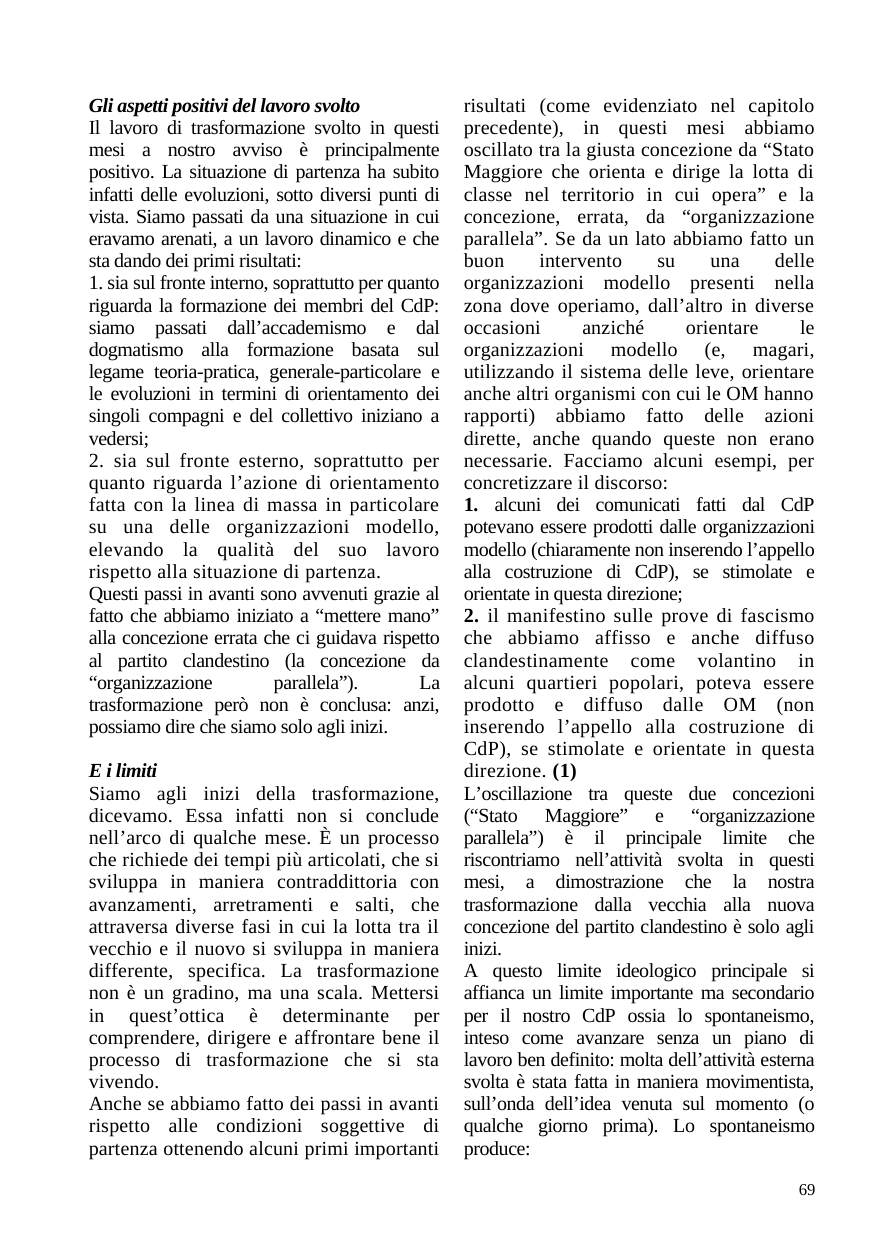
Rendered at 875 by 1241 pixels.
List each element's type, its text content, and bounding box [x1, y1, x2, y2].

text E i limiti [88, 760, 440, 782]
text 1. alcuni dei comunicati fatti dal CdP potevano essere prodotti dalle organizzazioni modello (chiaramente non inserendo l’appello alla costruzione di CdP), se stimolate e orientate in questa direzione; [463, 494, 815, 605]
text 1. sia sul fronte interno, soprattutto per quanto riguarda la formazione dei membri del CdP: siamo passati dall’accademismo e dal dogmatismo alla formazione basata sul legame teoria-pratica, generale-particolare e le evoluzioni in termini di orientamento dei singoli compagni e del collettivo iniziano a vedersi; [88, 272, 440, 449]
text A questo limite ideologico principale si affianca un limite importante ma secondario per il nostro CdP ossia lo spontaneismo, inteso come avanzare senza un piano di lavoro ben definito: molta dell’attività esterna svolta è stata fatta in maniera movimentista, sull’onda dell’idea venuta sul momento (o qualche giorno prima). Lo spontaneismo produce: [463, 960, 815, 1159]
text 2. il manifestino sulle prove di fascismo che abbiamo affisso e anche diffuso clandestinamente come volantino in alcuni quartieri popolari, poteva essere prodotto e diffuso dalle OM (non inserendo l’appello alla costruzione di CdP), se stimolate e orientate in questa direzione. (1) [463, 605, 815, 782]
text Anche se abbiamo fatto dei passi in avanti rispetto alle condizioni soggettive di partenza ottenendo alcuni primi importanti [88, 1093, 440, 1159]
text Gli aspetti positivi del lavoro svolto [88, 94, 440, 117]
text risultati (come evidenziato nel capitolo precedente), in questi mesi abbiamo oscillato tra la giusta concezione da “Stato Maggiore che orienta e dirige la lotta di classe nel territorio in cui opera” e la concezione, errata, da “organizzazione parallela”. Se da un lato abbiamo fatto un buon intervento su una delle organizzazioni modello presenti nella zona dove operiamo, dall’altro in diverse occasioni anziché orientare le organizzazioni modello (e, magari, utilizzando il sistema delle leve, orientare anche altri organismi con cui le OM hanno rapporti) abbiamo fatto delle azioni dirette, anche quando queste non erano necessarie. Facciamo alcuni esempi, per concretizzare il discorso: [463, 94, 815, 494]
text Questi passi in avanti sono avvenuti grazie al fatto che abbiamo iniziato a “mettere mano” alla concezione errata che ci guidava rispetto al partito clandestino (la concezione da “organizzazione parallela”). La trasformazione però non è conclusa: anzi, possiamo dire che siamo solo agli inizi. [88, 583, 440, 738]
text 2. sia sul fronte esterno, soprattutto per quanto riguarda l’azione di orientamento fatta con la linea di massa in particolare su una delle organizzazioni modello, elevando la qualità del suo lavoro rispetto alla situazione di partenza. [88, 449, 440, 583]
text Il lavoro di trasformazione svolto in questi mesi a nostro avviso è principalmente positivo. La situazione di partenza ha subito infatti delle evoluzioni, sotto diversi punti di vista. Siamo passati da una situazione in cui eravamo arenati, a un lavoro dinamico e che sta dando dei primi risultati: [88, 117, 440, 272]
text L’oscillazione tra queste due concezioni (“Stato Maggiore” e “organizzazione parallela”) è il principale limite che riscontriamo nell’attività svolta in questi mesi, a dimostrazione che la nostra trasformazione dalla vecchia alla nuova concezione del partito clandestino è solo agli inizi. [463, 782, 815, 960]
text Siamo agli inizi della trasformazione, dicevamo. Essa infatti non si conclude nell’arco di qualche mese. È un processo che richiede dei tempi più articolati, che si sviluppa in maniera contraddittoria con avanzamenti, arretramenti e salti, che attraversa diverse fasi in cui la lotta tra il vecchio e il nuovo si sviluppa in maniera differente, specifica. La trasformazione non è un gradino, ma una scala. Mettersi in quest’ottica è determinante per comprendere, dirigere e affrontare bene il processo di trasformazione che si sta vivendo. [88, 782, 440, 1093]
